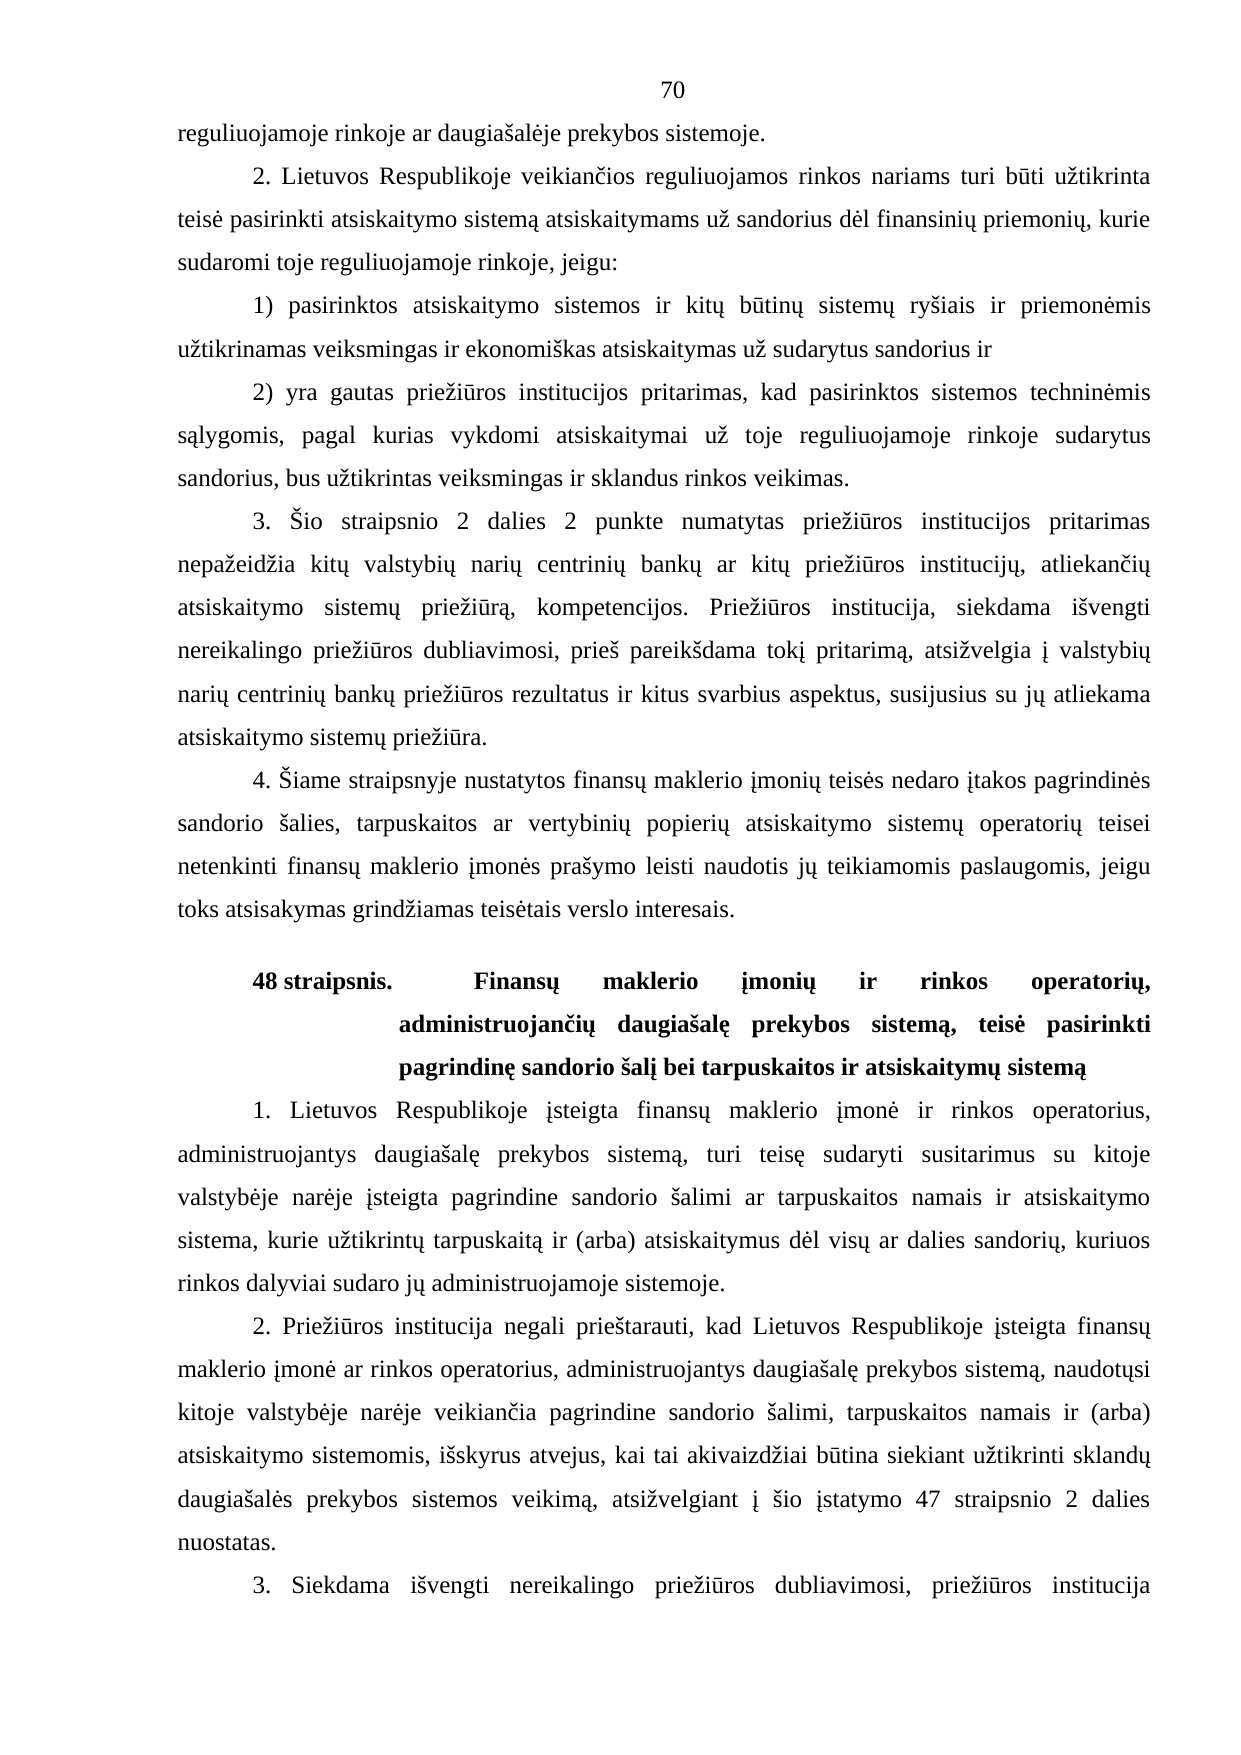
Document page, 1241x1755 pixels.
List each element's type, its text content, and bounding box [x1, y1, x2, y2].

text 2. Lietuvos Respublikoje veikiančios reguliuojamos rinkos nariams turi būti užtikrinta teisė pasirinkti atsiskaitymo sistemą atsiskaitymams už sandorius dėl finansinių priemonių, kurie sudaromi toje reguliuojamoje rinkoje, jeigu: [177, 161, 1152, 276]
text 1. Lietuvos Respublikoje įsteigta finansų maklerio įmonė ir rinkos operatorius, administruojantys daugiašalę prekybos sistemą, turi teisę sudaryti susitarimus su kitoje valstybėje narėje įsteigta pagrindine sandorio šalimi ar tarpuskaitos namais ir atsiskaitymo sistema, kurie užtikrintų tarpuskaitą ir (arba) atsiskaitymus dėl visų ar dalies sandorių, kuriuos rinkos dalyviai sudaro jų administruojamoje sistemoje. [177, 1096, 1152, 1297]
text 2) yra gautas priežiūros institucijos pritarimas, kad pasirinktos sistemos techninėmis sąlygomis, pagal kurias vykdomi atsiskaitymai už toje reguliuojamoje rinkoje sudarytus sandorius, bus užtikrintas veiksmingas ir sklandus rinkos veikimas. [177, 377, 1152, 492]
text 3. Siekdama išvengti nereikalingo priežiūros dubliavimosi, priežiūros institucija [177, 1570, 1152, 1599]
text 48 straipsnis. Finansų maklerio įmonių ir rinkos operatorių, administruojančių daugiašalę prekybos sistemą, teisė pasirinkti pagrindinę sandorio šalį bei tarpuskaitos ir atsiskaitymų sistemą [252, 966, 1152, 1081]
text 3. Šio straipsnio 2 dalies 2 punkte numatytas priežiūros institucijos pritarimas nepažeidžia kitų valstybių narių centrinių bankų ar kitų priežiūros institucijų, atliekančių atsiskaitymo sistemų priežiūrą, kompetencijos. Priežiūros institucija, siekdama išvengti nereikalingo priežiūros dubliavimosi, prieš pareikšdama tokį pritarimą, atsižvelgia į valstybių narių centrinių bankų priežiūros rezultatus ir kitus svarbius aspektus, susijusius su jų atliekama atsiskaitymo sistemų priežiūra. [177, 506, 1152, 751]
text reguliuojamoje rinkoje ar daugiašalėje prekybos sistemoje. [177, 118, 1152, 147]
text 2. Priežiūros institucija negali prieštarauti, kad Lietuvos Respublikoje įsteigta finansų maklerio įmonė ar rinkos operatorius, administruojantys daugiašalę prekybos sistemą, naudotųsi kitoje valstybėje narėje veikiančia pagrindine sandorio šalimi, tarpuskaitos namais ir (arba) atsiskaitymo sistemomis, išskyrus atvejus, kai tai akivaizdžiai būtina siekiant užtikrinti sklandų daugiašalės prekybos sistemos veikimą, atsižvelgiant į šio įstatymo 47 straipsnio 2 dalies nuostatas. [177, 1311, 1152, 1556]
text 4. Šiame straipsnyje nustatytos finansų maklerio įmonių teisės nedaro įtakos pagrindinės sandorio šalies, tarpuskaitos ar vertybinių popierių atsiskaitymo sistemų operatorių teisei netenkinti finansų maklerio įmonės prašymo leisti naudotis jų teikiamomis paslaugomis, jeigu toks atsisakymas grindžiamas teisėtais verslo interesais. [177, 765, 1152, 923]
text 1) pasirinktos atsiskaitymo sistemos ir kitų būtinų sistemų ryšiais ir priemonėmis užtikrinamas veiksmingas ir ekonomiškas atsiskaitymas už sudarytus sandorius ir [177, 291, 1152, 362]
